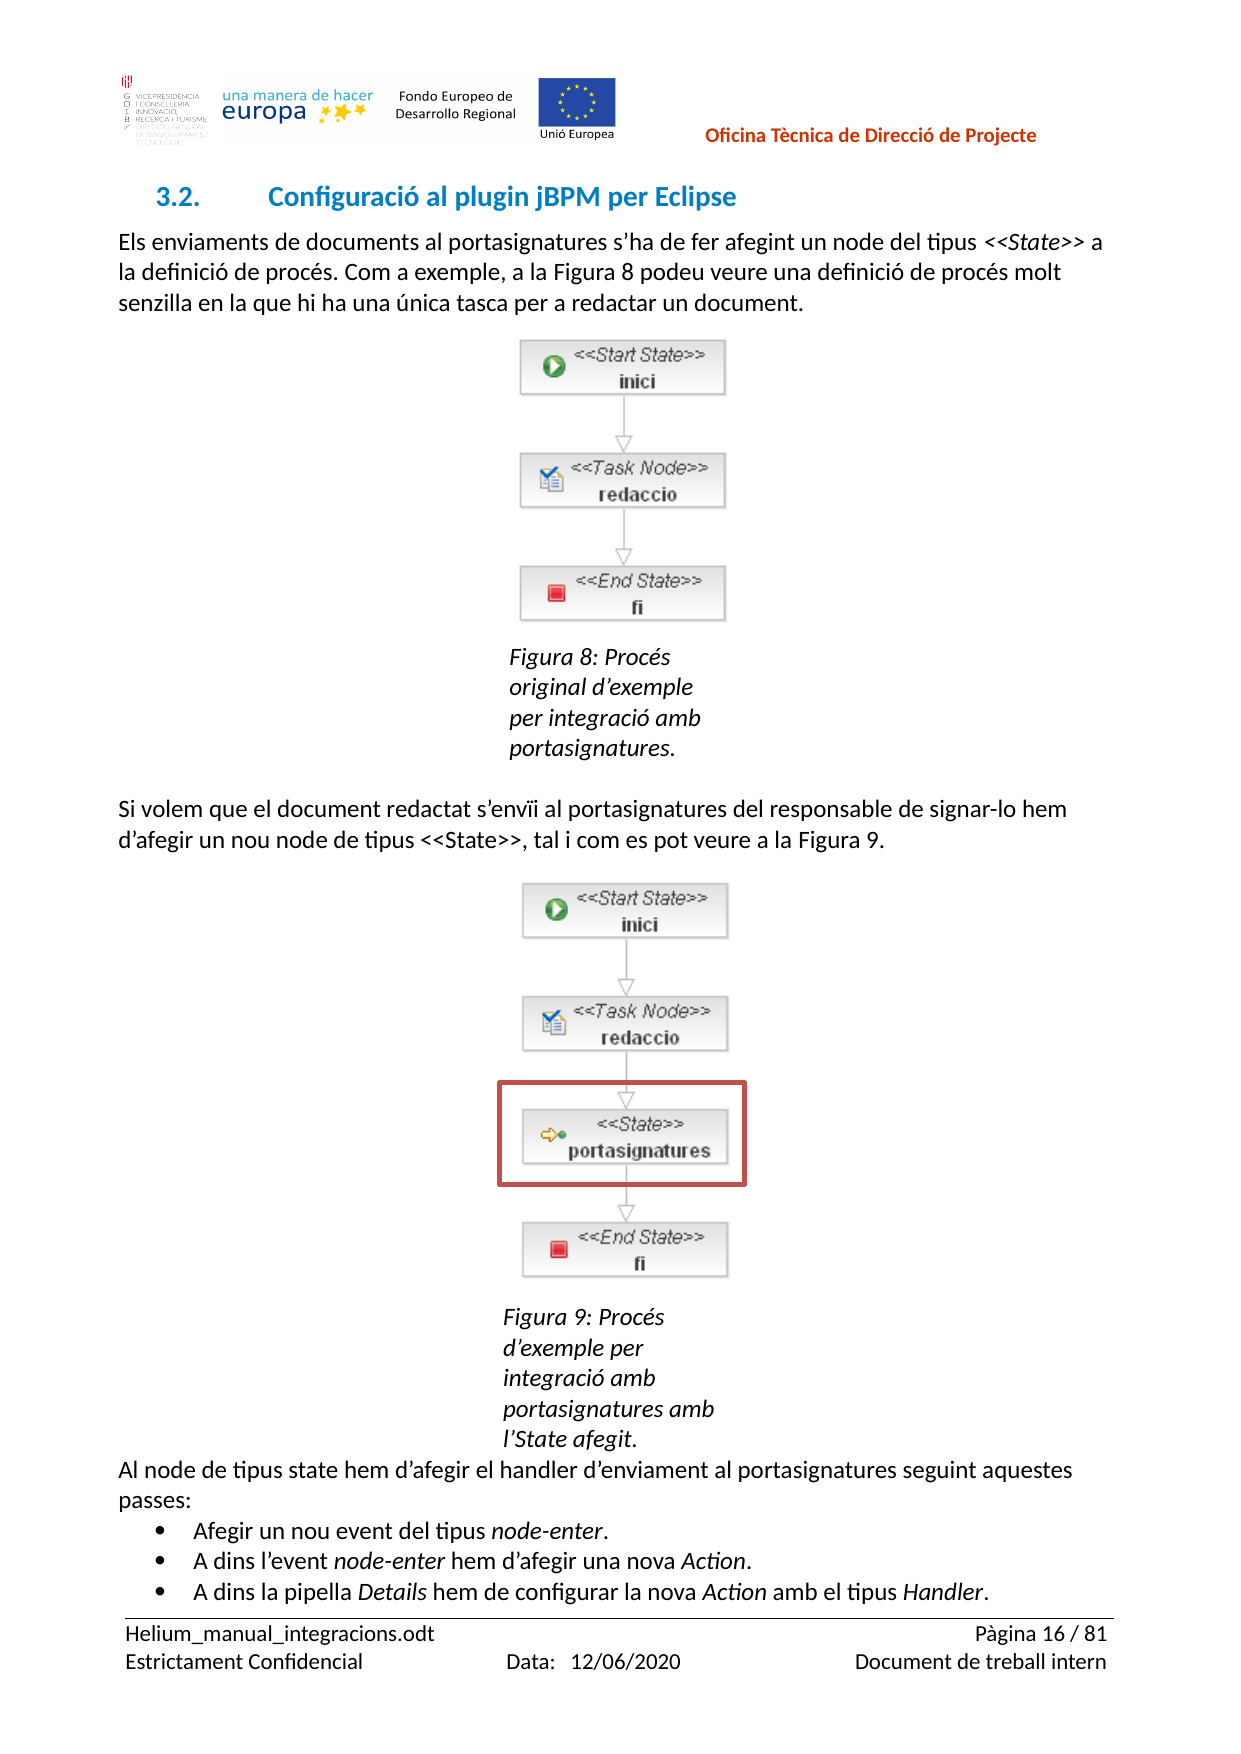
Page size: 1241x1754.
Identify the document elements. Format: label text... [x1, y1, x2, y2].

picture [509, 330, 735, 635]
text Al node de tipus state hem d’afegir el handler d’enviament al portasignatures seguint aquestes passes: [118, 1454, 1122, 1515]
picture [502, 867, 739, 1080]
subtitle Configuració al plugin jBPM per Eclipse [155, 178, 1122, 213]
text Figura 9: Procés d’exemple per integració amb portasignatures amb l’State afegit. [503, 1296, 739, 1454]
text Els enviaments de documents al portasignatures s’ha de fer afegint un node del tipus <<State>> a la definició de procés. Com a exemple, a la Figura 8 podeu veure una definició de procés molt senzilla en la que hi ha una única tasca per a redactar un document. [118, 226, 1122, 317]
text Si volem que el document redactat s’envïi al portasignatures del responsable de signar-lo hem d’afegir un nou node de tipus <<State>>, tal i com es pot veure a la Figura 9. [118, 793, 1122, 854]
list A dins la pipella Details hem de configurar la nova Action amb el tipus Handler. [156, 1576, 1122, 1607]
picture [219, 73, 621, 147]
list Afegir un nou event del tipus node-enter. [156, 1515, 1122, 1546]
text Figura 8: Procés original d’exemple per integració amb portasignatures. [509, 635, 734, 763]
list A dins l’event node-enter hem d’afegir una nova Action. [156, 1546, 1122, 1576]
picture [502, 1187, 739, 1296]
picture [118, 73, 213, 147]
picture [502, 1085, 739, 1182]
